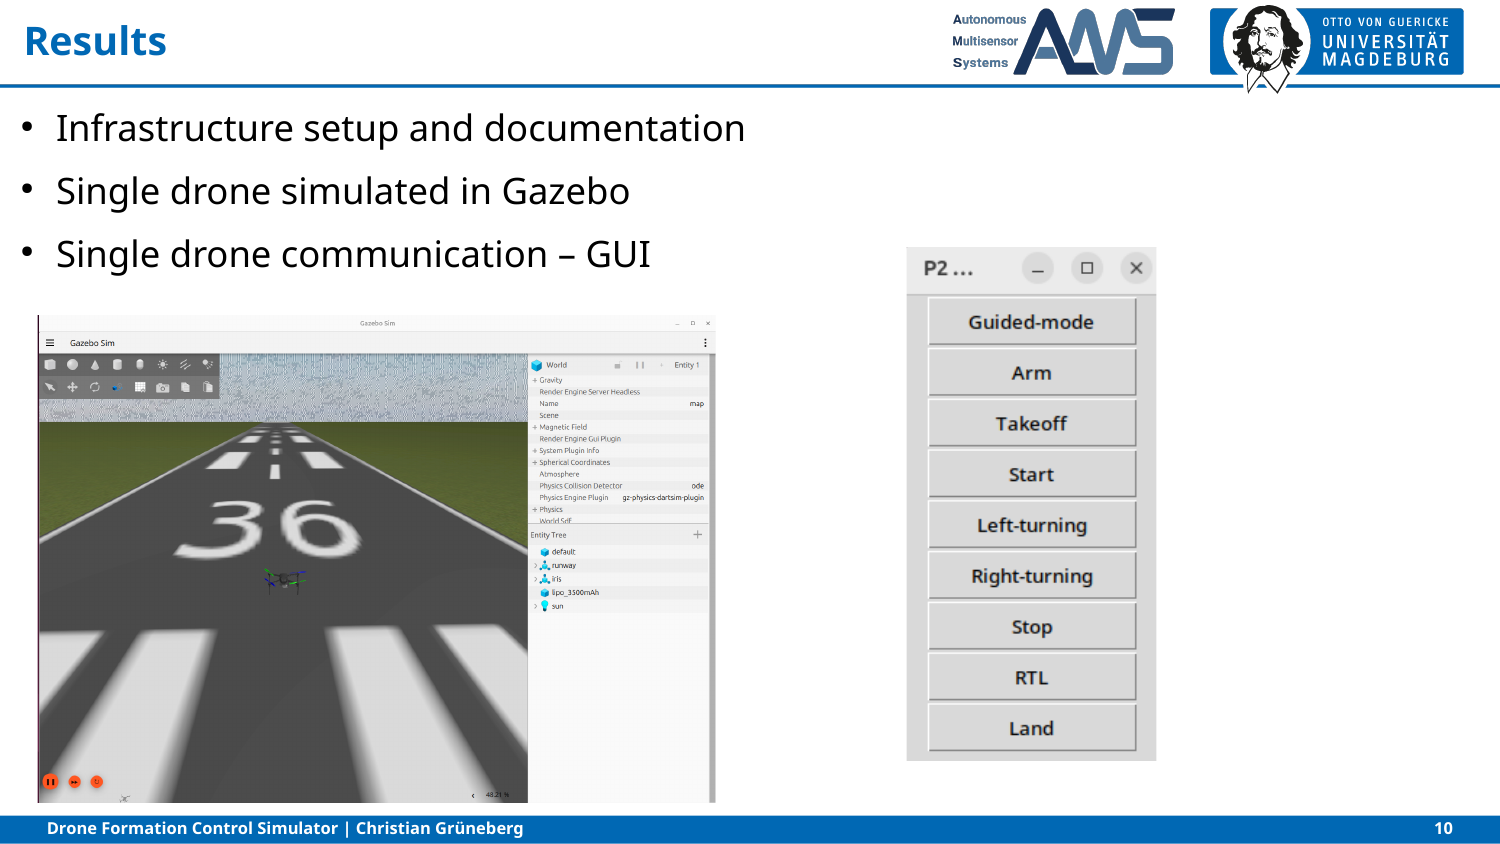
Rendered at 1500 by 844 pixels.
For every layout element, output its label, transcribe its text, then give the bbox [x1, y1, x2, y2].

picture [0, 0, 1500, 103]
picture [906, 247, 1157, 761]
picture [37, 315, 716, 803]
list Infrastructure setup and documentation Single drone simulated in Gazebo Single drone communication – GUI [5, 102, 1388, 638]
title Results [0, 0, 943, 86]
